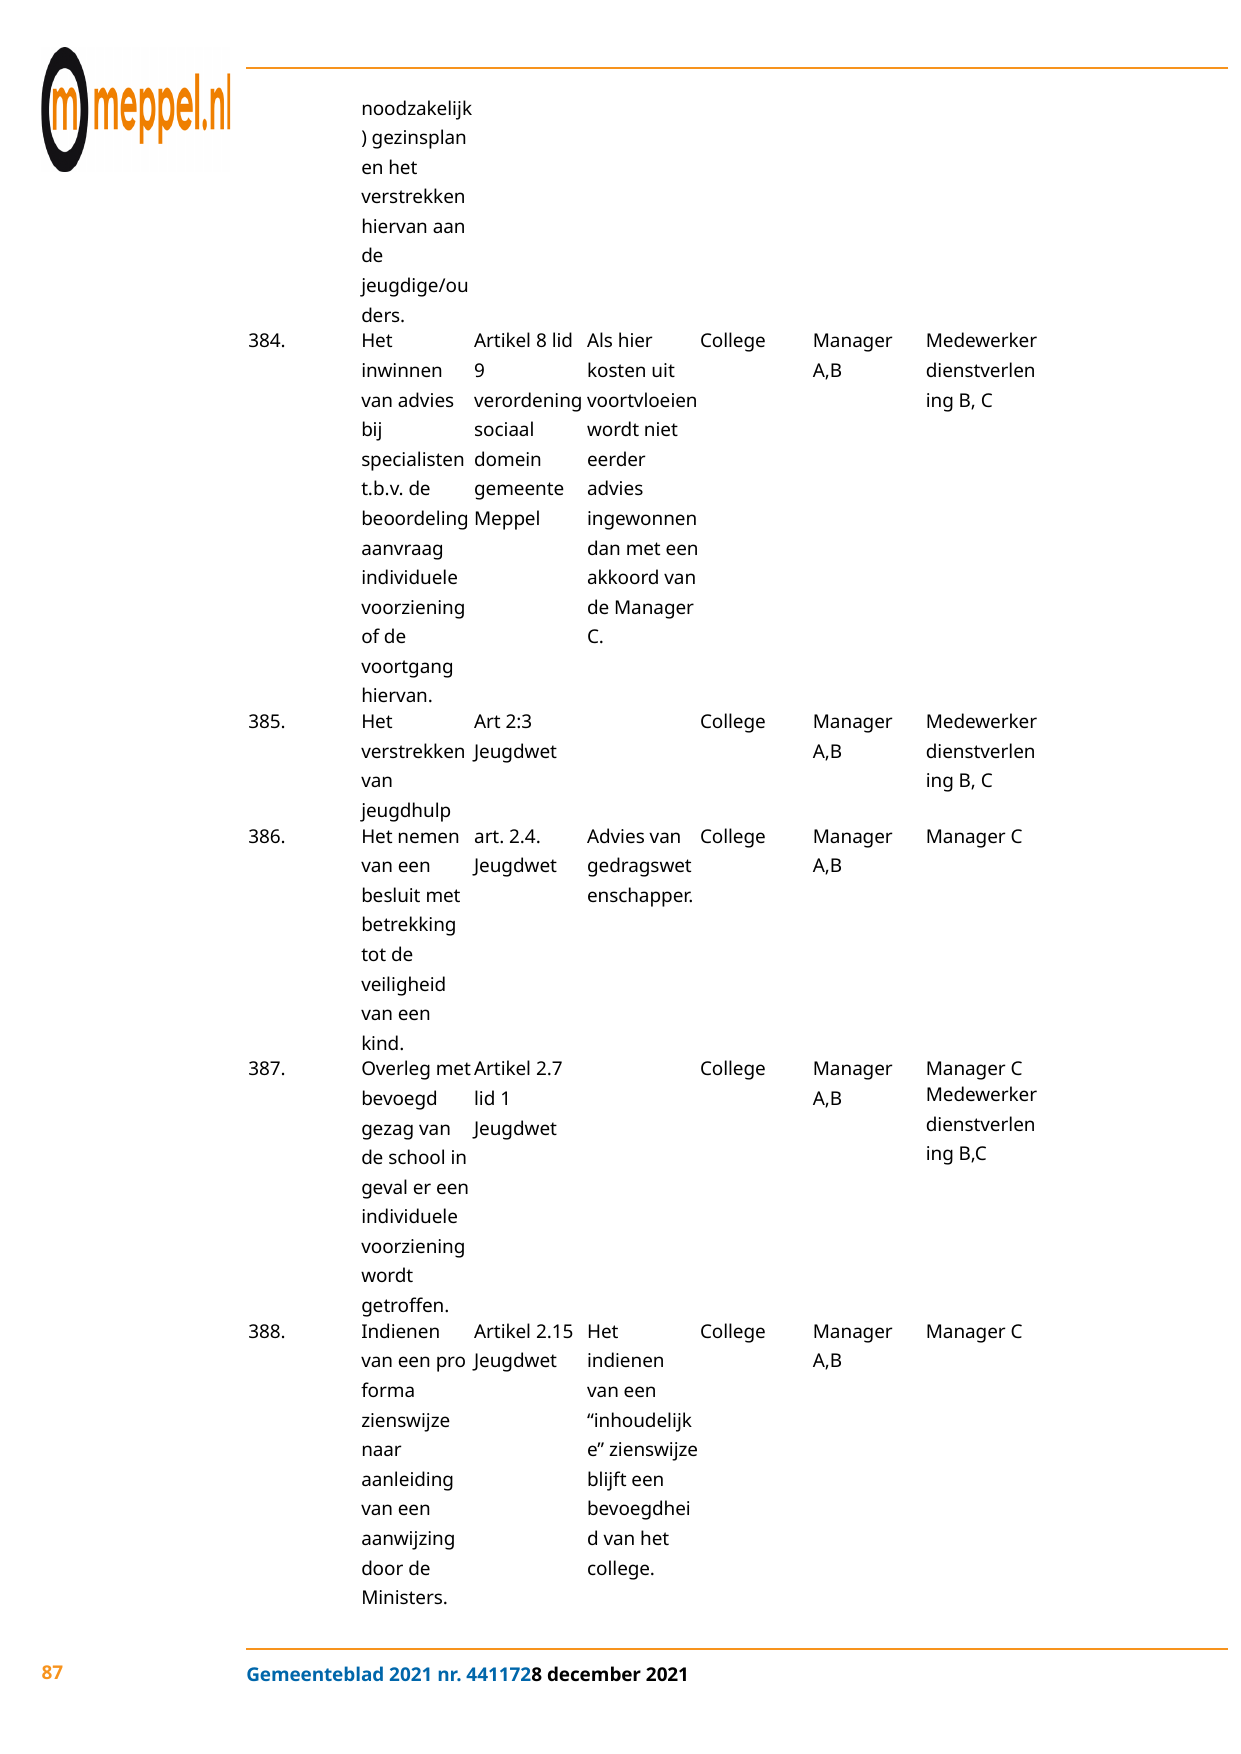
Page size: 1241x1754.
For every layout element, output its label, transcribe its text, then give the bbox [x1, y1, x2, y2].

table_cell Manager A,B [813, 1056, 926, 1318]
table_cell Artikel 2.7 lid 1 Jeugdwet [474, 1056, 587, 1318]
table_cell Manager C [926, 823, 1038, 1056]
table_cell Artikel 8 lid 9 verordening sociaal domein gemeente Meppel [474, 328, 587, 708]
table_cell [587, 708, 700, 823]
table_cell College [700, 1318, 813, 1610]
table_cell Als hier kosten uit voortvloeien wordt niet eerder advies ingewonnen dan met een akkoord van de Manager C. [587, 328, 700, 708]
table_cell Manager C [926, 1318, 1038, 1610]
table_cell Manager A,B [813, 708, 926, 823]
table_cell Manager A,B [813, 328, 926, 708]
table_cell [1039, 353, 1152, 708]
table_cell Het nemen van een besluit met betrekking tot de veiligheid van een kind. [361, 823, 474, 1056]
table_cell [474, 95, 587, 328]
table_cell noodzakelijk) gezinsplan en het verstrekken hiervan aan de jeugdige/ouders. [361, 95, 474, 328]
table_cell [926, 1166, 1038, 1318]
table_cell College [700, 708, 813, 823]
table_cell [926, 95, 1038, 328]
picture [41, 47, 231, 172]
table_cell Medewerker dienstverlening B, C [926, 328, 1038, 708]
table_cell [700, 95, 813, 328]
table_cell Overleg met bevoegd gezag van de school in geval er een individuele voorziening wordt getroffen. [361, 1056, 474, 1318]
table_cell art. 2.4. Jeugdwet [474, 823, 587, 1056]
table_cell Manager C [926, 1056, 1038, 1081]
table_cell [1039, 849, 1152, 1056]
table_cell Advies van gedragswetenschapper. [587, 823, 700, 1056]
table_cell 388. [248, 1318, 361, 1610]
table_cell [813, 95, 926, 328]
table_cell [587, 1056, 700, 1318]
table_cell Medewerker dienstverlening B, C [926, 708, 1038, 823]
table_cell Medewerker dienstverlening B,C [926, 1081, 1038, 1166]
table_cell [1039, 95, 1152, 328]
table_cell Het inwinnen van advies bij specialisten t.b.v. de beoordeling aanvraag individuele voorziening of de voortgang hiervan. [361, 328, 474, 708]
table_cell Manager A,B [813, 1318, 926, 1610]
table_cell 387. [248, 1056, 361, 1318]
table_cell Het verstrekken van jeugdhulp [361, 708, 474, 823]
table_cell College [700, 823, 813, 1056]
table_cell 386. [248, 823, 361, 1056]
table_cell [248, 95, 361, 328]
table_cell Art 2:3 Jeugdwet [474, 708, 587, 823]
table_cell [587, 95, 700, 328]
table_cell Indienen van een pro forma zienswijze naar aanleiding van een aanwijzing door de Ministers. [361, 1318, 474, 1610]
table_cell Artikel 2.15 Jeugdwet [474, 1318, 587, 1610]
table_cell [1039, 1344, 1152, 1610]
table_cell [1039, 734, 1152, 823]
table_cell 384. [248, 328, 361, 708]
table_cell 385. [248, 708, 361, 823]
table_cell College [700, 328, 813, 708]
table_cell Manager A,B [813, 823, 926, 1056]
table_cell College [700, 1056, 813, 1318]
table_cell Het indienen van een “inhoudelijke” zienswijze blijft een bevoegdheid van het college. [587, 1318, 700, 1610]
